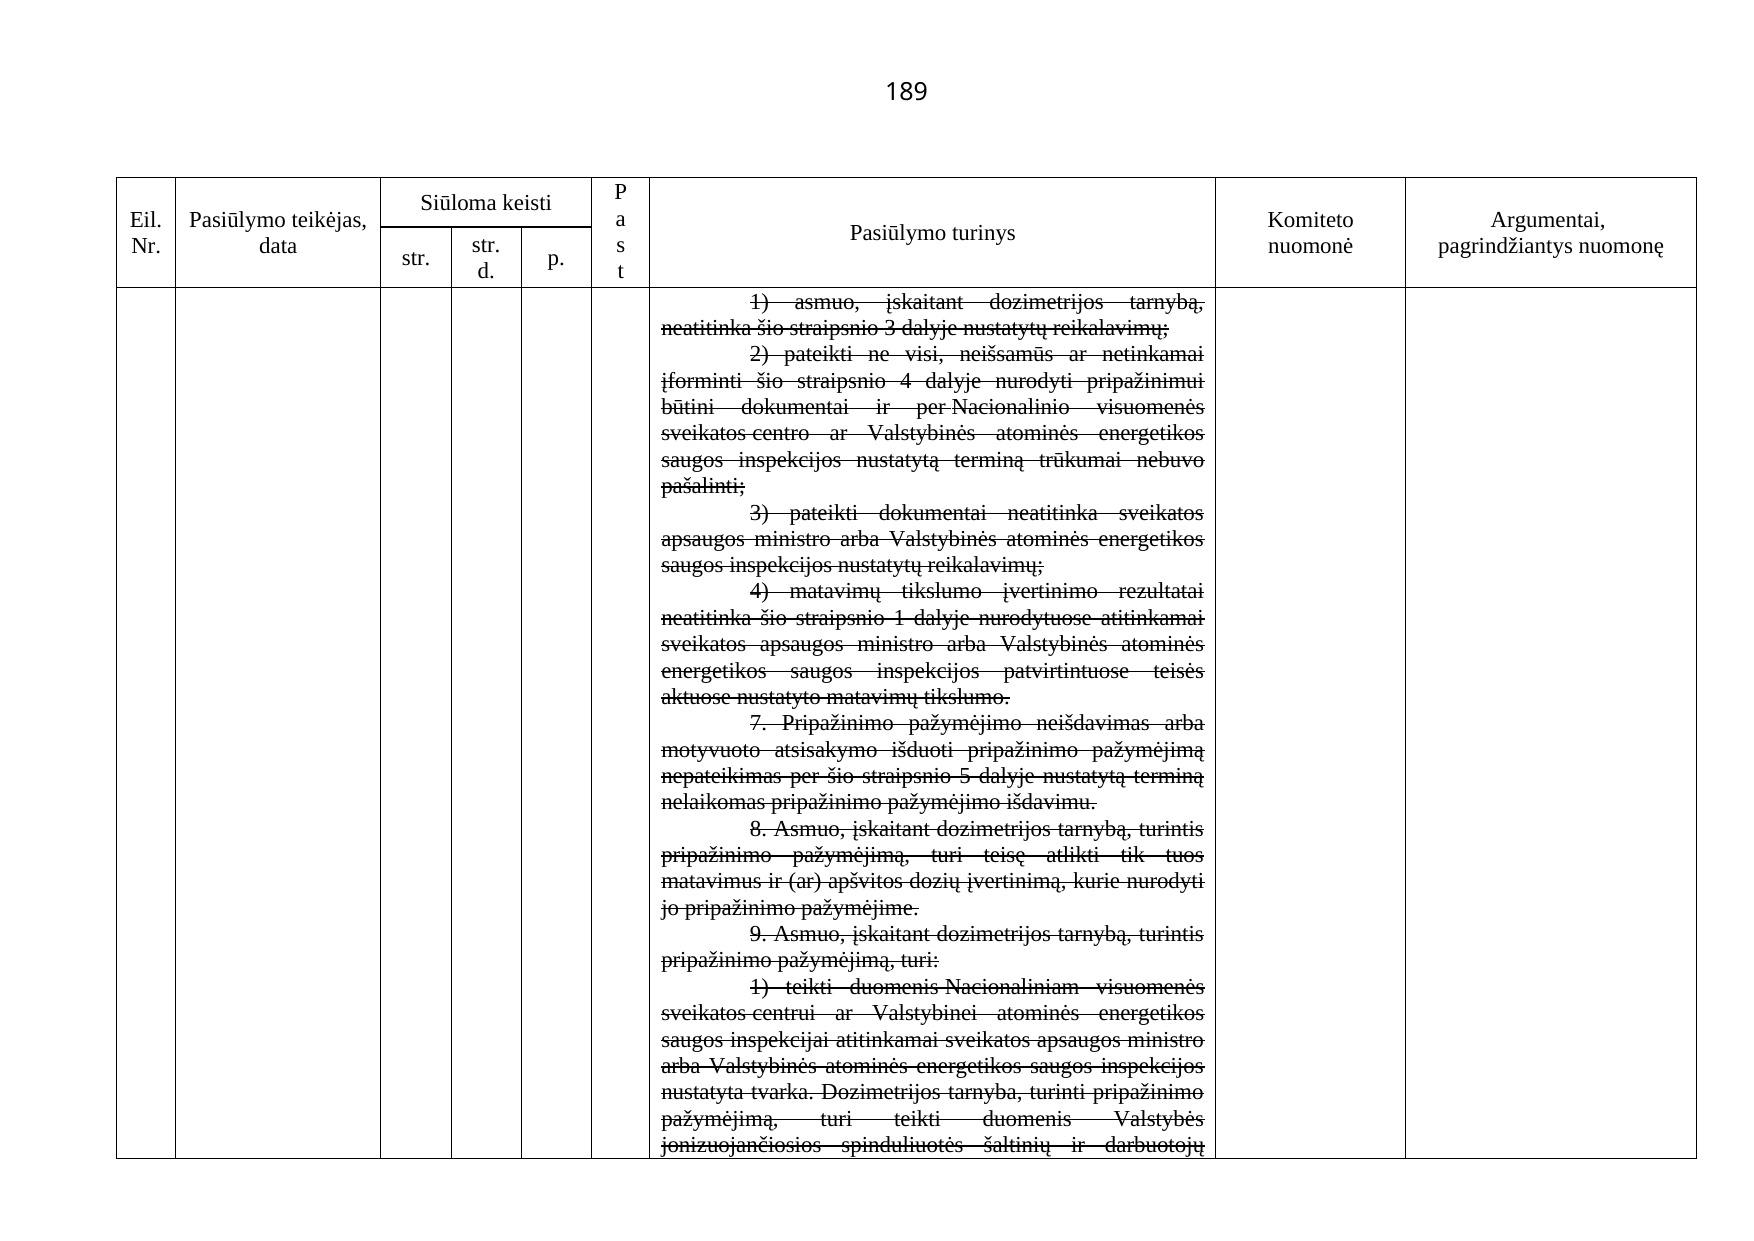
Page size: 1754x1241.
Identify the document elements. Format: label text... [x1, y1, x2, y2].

table_header Pasiūlymo turinys [650, 178, 1215, 287]
table_cell [176, 288, 380, 1157]
table_cell [381, 288, 451, 1157]
table_cell [592, 288, 649, 1157]
table_cell 1) asmuo, įskaitant dozimetrijos tarnybą, neatitinka šio straipsnio 3 dalyje nustatytų reikalavimų; 2) pateikti ne visi, neišsamūs ar netinkamai įforminti šio straipsnio 4 dalyje nurodyti pripažinimui būtini dokumentai ir per Nacionalinio visuomenės sveikatos centro ar Valstybinės atominės energetikos saugos inspekcijos nustatytą terminą trūkumai nebuvo pašalinti; 3) pateikti dokumentai neatitinka sveikatos apsaugos ministro arba Valstybinės atominės energetikos saugos inspekcijos nustatytų reikalavimų; 4) matavimų tikslumo įvertinimo rezultatai neatitinka šio straipsnio 1 dalyje nurodytuose atitinkamai sveikatos apsaugos ministro arba Valstybinės atominės energetikos saugos inspekcijos patvirtintuose teisės aktuose nustatyto matavimų tikslumo. 7. Pripažinimo pažymėjimo neišdavimas arba motyvuoto atsisakymo išduoti pripažinimo pažymėjimą nepateikimas per šio straipsnio 5 dalyje nustatytą terminą nelaikomas pripažinimo pažymėjimo išdavimu. 8. Asmuo, įskaitant dozimetrijos tarnybą, turintis pripažinimo pažymėjimą, turi teisę atlikti tik tuos matavimus ir (ar) apšvitos dozių įvertinimą, kurie nurodyti jo pripažinimo pažymėjime. 9. Asmuo, įskaitant dozimetrijos tarnybą, turintis pripažinimo pažymėjimą, turi: 1) teikti duomenis Nacionaliniam visuomenės sveikatos centrui ar Valstybinei atominės energetikos saugos inspekcijai atitinkamai sveikatos apsaugos ministro arba Valstybinės atominės energetikos saugos inspekcijos nustatyta tvarka. Dozimetrijos tarnyba, turinti pripažinimo pažymėjimą, turi teikti duomenis Valstybės jonizuojančiosios spinduliuotės šaltinių ir darbuotojų [650, 288, 1215, 1157]
table_cell [1216, 288, 1405, 1157]
table_header Eil. Nr. [117, 178, 175, 287]
table_header Siūloma keisti [381, 178, 591, 226]
table_cell [522, 288, 591, 1157]
table_cell p. [522, 228, 591, 287]
table_header Komiteto nuomonė [1216, 178, 1405, 287]
table_header Pasiūlymo teikėjas, data [176, 178, 380, 287]
table_cell str. [381, 228, 451, 287]
table_cell [1406, 288, 1696, 1157]
table_cell str. d. [452, 228, 521, 287]
table_cell [452, 288, 521, 1157]
table_header Pastabos [592, 178, 649, 287]
table_cell [117, 288, 175, 1157]
table_header Argumentai, pagrindžiantys nuomonę [1406, 178, 1696, 287]
